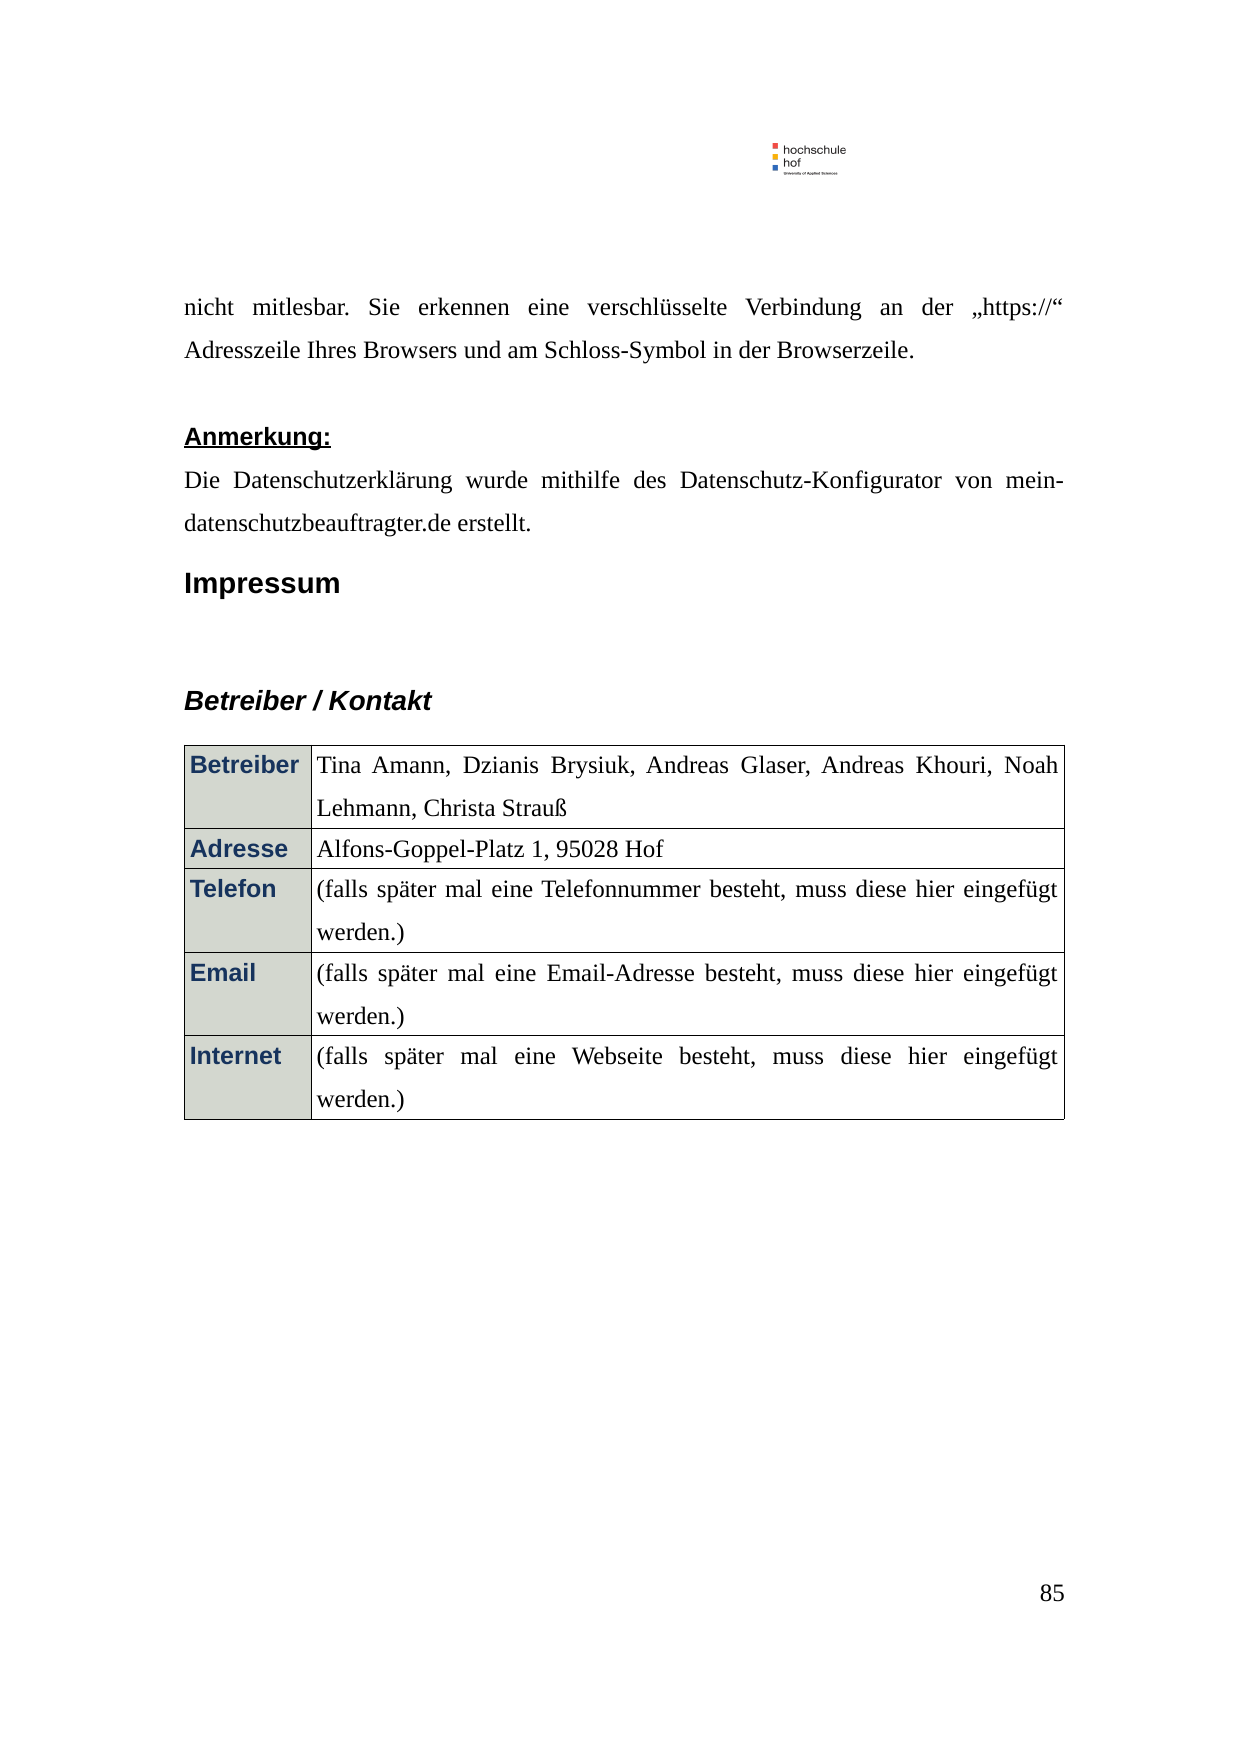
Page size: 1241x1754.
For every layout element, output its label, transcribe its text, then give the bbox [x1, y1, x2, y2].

picture [772, 143, 846, 175]
text Anmerkung: [184, 422, 1064, 450]
table_header Betreiber [185, 746, 311, 828]
table_cell (falls später mal eine Email-Adresse besteht, muss diese hier eingefügt werden.) [312, 953, 1064, 1035]
text nicht mitlesbar. Sie erkennen eine verschlüsselte Verbindung an der „https://“ Adresszeile Ihres Browsers und am Schloss-Symbol in der Browserzeile. [184, 292, 1064, 364]
table_cell (falls später mal eine Webseite besteht, muss diese hier eingefügt werden.) [312, 1036, 1064, 1119]
subtitle Betreiber / Kontakt [184, 684, 1064, 716]
table_cell Adresse [185, 829, 311, 868]
text Die Datenschutzerklärung wurde mithilfe des Datenschutz-Konfigurator von mein-datenschutzbeauftragter.de erstellt. [184, 465, 1064, 537]
table_cell Email [185, 953, 311, 1035]
table_cell Telefon [185, 869, 311, 952]
subtitle Impressum [184, 566, 1064, 599]
table_cell Internet [185, 1036, 311, 1119]
table_cell (falls später mal eine Telefonnummer besteht, muss diese hier eingefügt werden.) [312, 869, 1064, 952]
table_cell Alfons-Goppel-Platz 1, 95028 Hof [312, 829, 1064, 868]
table_header Tina Amann, Dzianis Brysiuk, Andreas Glaser, Andreas Khouri, Noah Lehmann, Christa Strauß [312, 746, 1064, 828]
